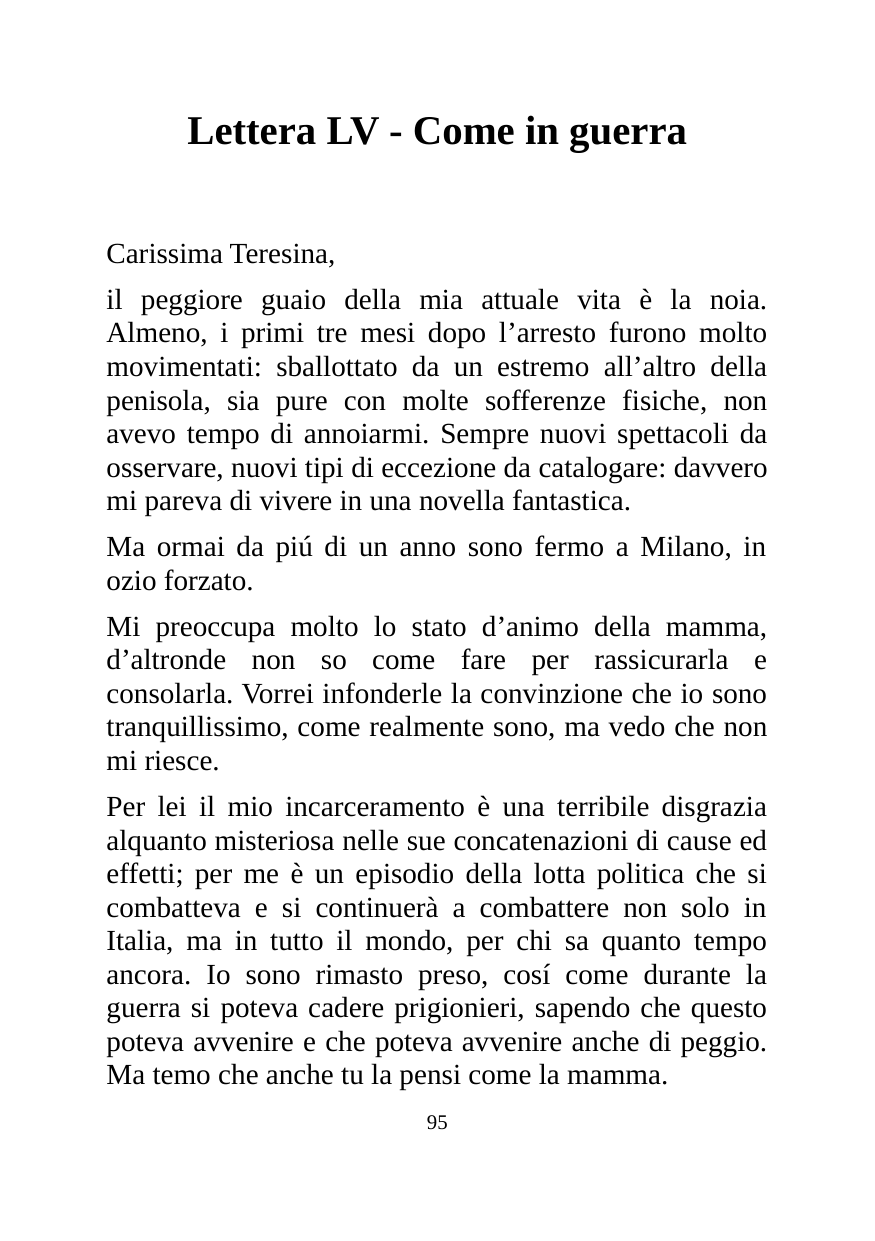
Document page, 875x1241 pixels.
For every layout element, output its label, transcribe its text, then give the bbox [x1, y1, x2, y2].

text Ma ormai da piú di un anno sono fermo a Milano, in ozio forzato. [106, 529, 768, 596]
text Mi preoccupa molto lo stato d’animo della mamma, d’altronde non so come fare per rassicurarla e consolarla. Vorrei infonderle la convinzione che io sono tranquillissimo, come realmente sono, ma vedo che non mi riesce. [106, 609, 768, 777]
subtitle Lettera LV - Come in guerra [106, 106, 768, 153]
text Carissima Teresina, [106, 236, 768, 269]
text Per lei il mio incarceramento è una terribile disgrazia alquanto misteriosa nelle sue concatenazioni di cause ed effetti; per me è un episodio della lotta politica che si combatteva e si continuerà a combattere non solo in Italia, ma in tutto il mondo, per chi sa quanto tempo ancora. Io sono rimasto preso, cosí come durante la guerra si poteva cadere prigionieri, sapendo che questo poteva avvenire e che poteva avvenire anche di peggio. Ma temo che anche tu la pensi come la mamma. [106, 789, 768, 1091]
text il peggiore guaio della mia attuale vita è la noia. Almeno, i primi tre mesi dopo l’arresto furono molto movimentati: sballottato da un estremo all’altro della penisola, sia pure con molte sofferenze fisiche, non avevo tempo di annoiarmi. Sempre nuovi spettacoli da osservare, nuovi tipi di eccezione da catalogare: davvero mi pareva di vivere in una novella fantastica. [106, 282, 768, 517]
